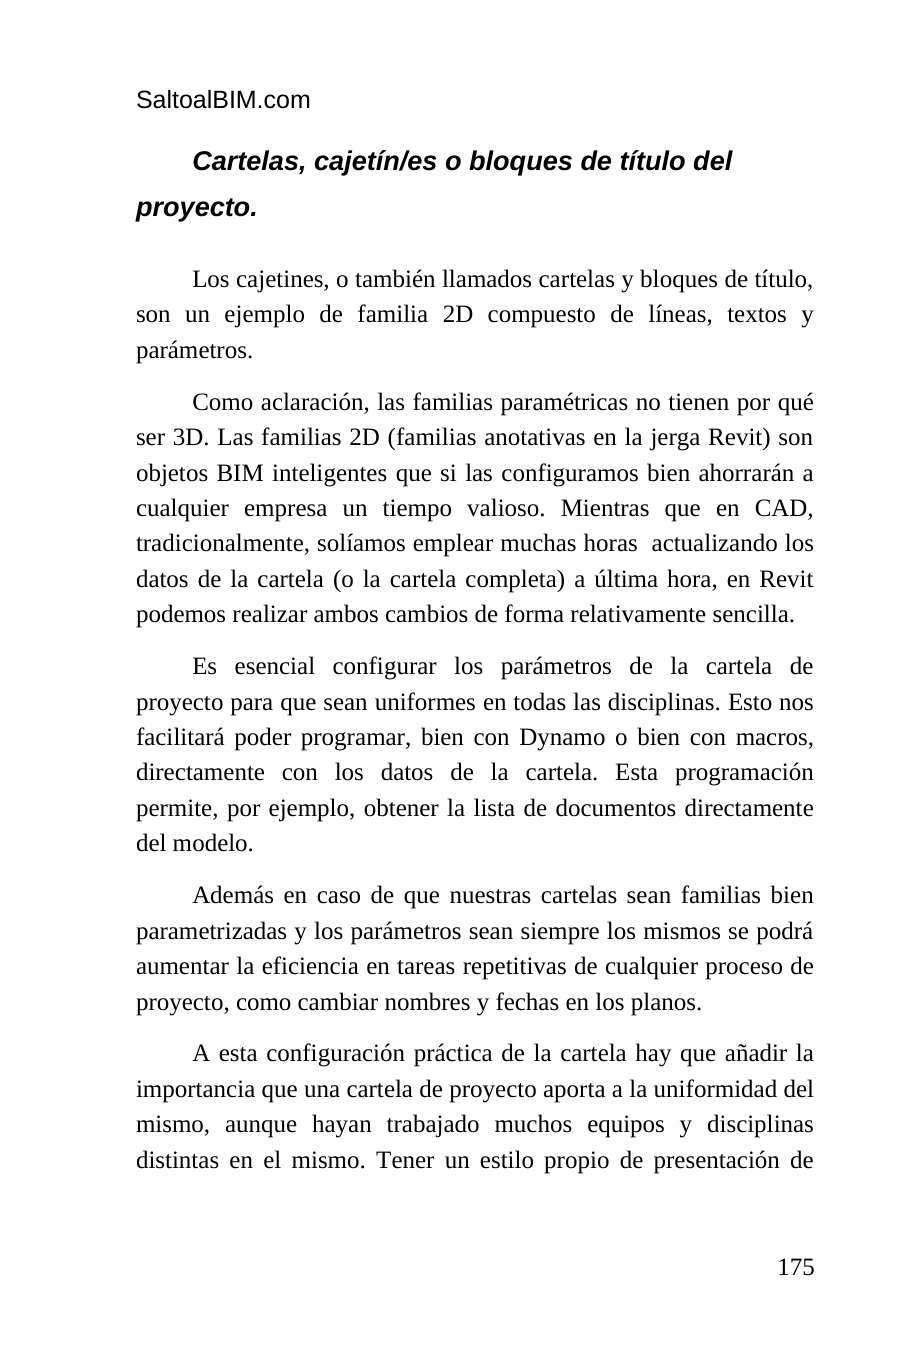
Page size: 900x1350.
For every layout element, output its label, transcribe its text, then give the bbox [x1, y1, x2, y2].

text Además en caso de que nuestras cartelas sean familias bien parametrizadas y los parámetros sean siempre los mismos se podrá aumentar la eficiencia en tareas repetitivas de cualquier proceso de proyecto, como cambiar nombres y fechas en los planos. [136, 875, 814, 1017]
subtitle Cartelas, cajetín/es o bloques de título del proyecto. [136, 144, 814, 223]
text Como aclaración, las familias paramétricas no tienen por qué ser 3D. Las familias 2D (familias anotativas en la jerga Revit) son objetos BIM inteligentes que si las configuramos bien ahorrarán a cualquier empresa un tiempo valioso. Mientras que en CAD, tradicionalmente, solíamos emplear muchas horas actualizando los datos de la cartela (o la cartela completa) a última hora, en Revit podemos realizar ambos cambios de forma relativamente sencilla. [136, 382, 814, 630]
text A esta configuración práctica de la cartela hay que añadir la importancia que una cartela de proyecto aporta a la uniformidad del mismo, aunque hayan trabajado muchos equipos y disciplinas distintas en el mismo. Tener un estilo propio de presentación de [136, 1033, 814, 1175]
text Es esencial configurar los parámetros de la cartela de proyecto para que sean uniformes en todas las disciplinas. Esto nos facilitará poder programar, bien con Dynamo o bien con macros, directamente con los datos de la cartela. Esta programación permite, por ejemplo, obtener la lista de documentos directamente del modelo. [136, 646, 814, 859]
text Los cajetines, o también llamados cartelas y bloques de título, son un ejemplo de familia 2D compuesto de líneas, textos y parámetros. [136, 259, 814, 365]
